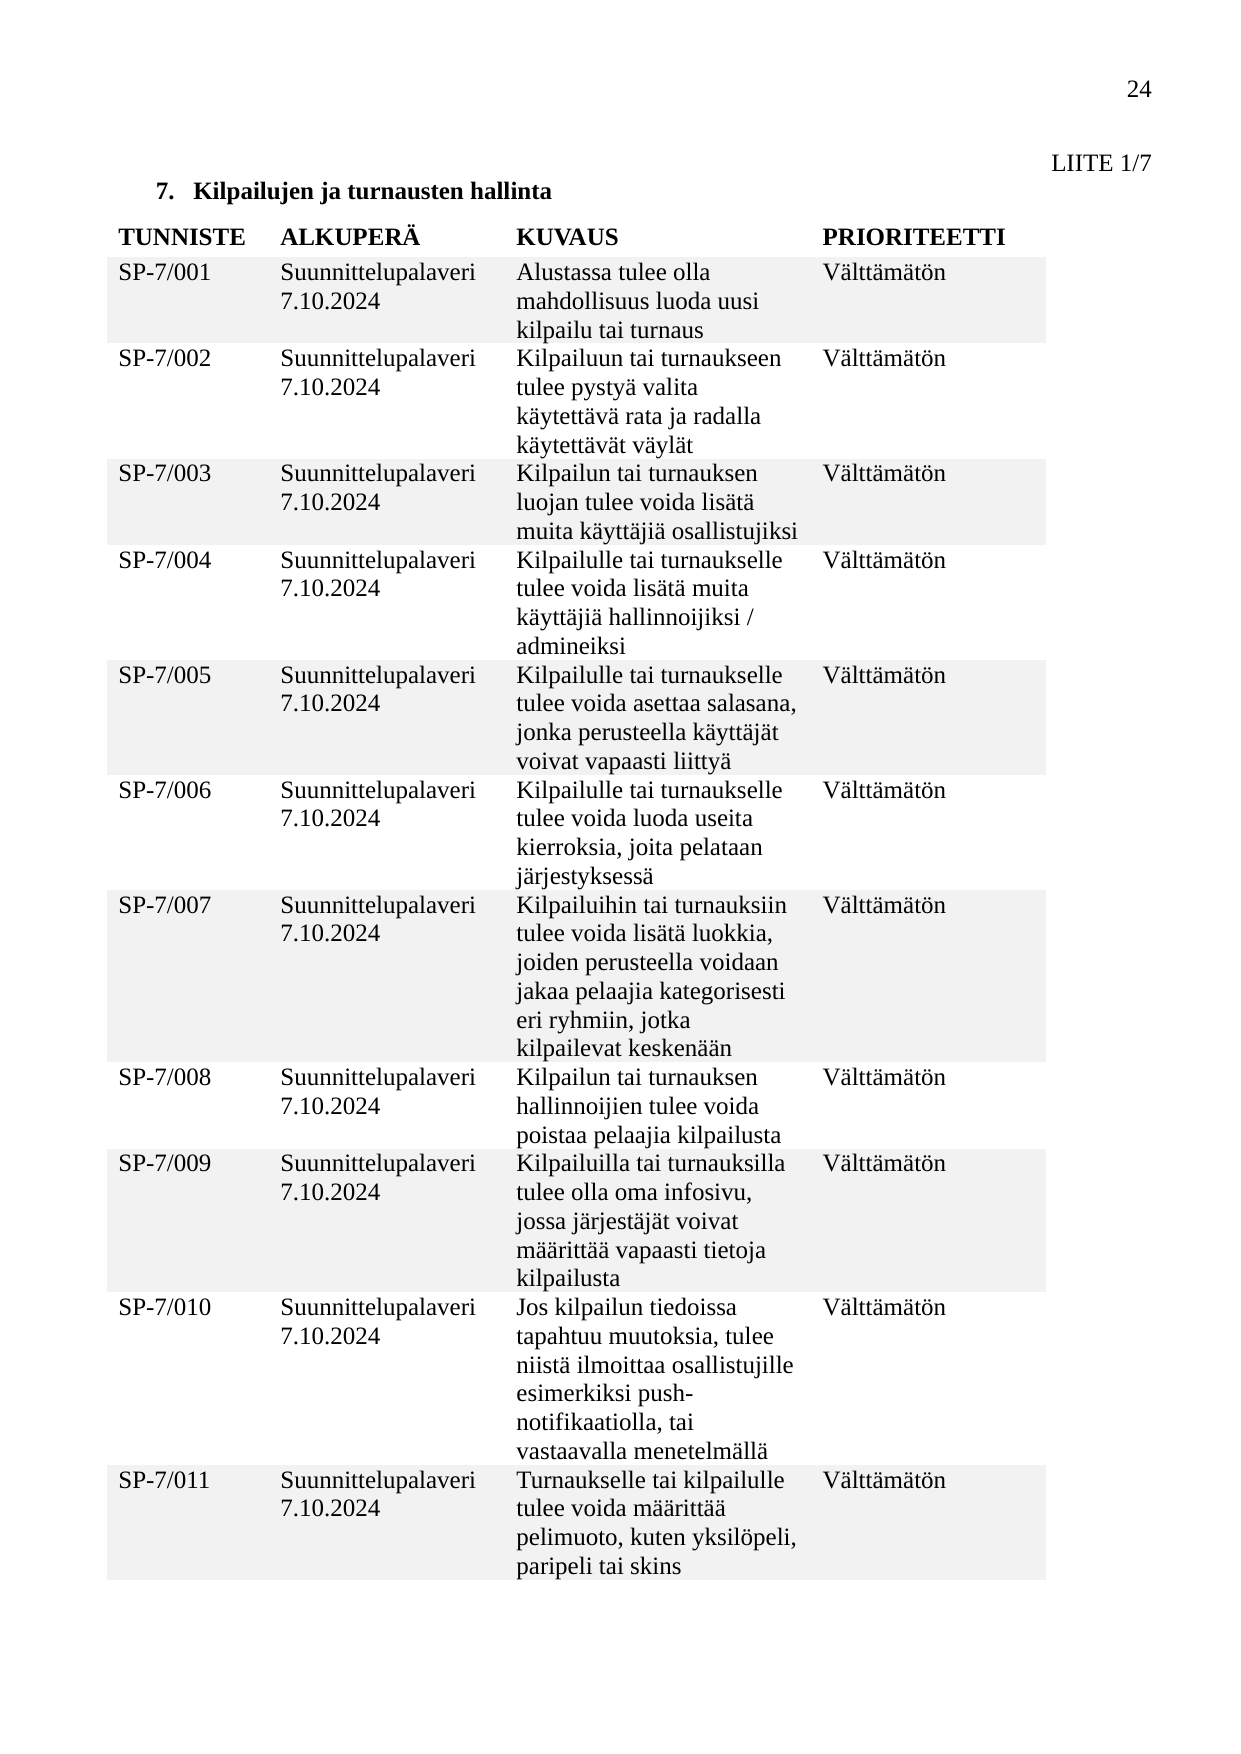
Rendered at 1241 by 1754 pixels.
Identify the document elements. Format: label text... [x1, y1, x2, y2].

table_cell Suunnittelupalaveri 7.10.2024 [269, 660, 505, 775]
table_cell Kilpailulle tai turnaukselle tulee voida luoda useita kierroksia, joita pelataan järjestyksessä [505, 775, 811, 890]
table_cell Välttämätön [811, 775, 1046, 890]
table_cell Välttämätön [811, 344, 1046, 458]
table_cell Suunnittelupalaveri 7.10.2024 [269, 344, 505, 458]
table_cell Suunnittelupalaveri 7.10.2024 [269, 1465, 505, 1580]
table_cell Välttämätön [811, 890, 1046, 1062]
table_cell SP-7/002 [107, 344, 269, 458]
table_cell SP-7/004 [107, 545, 269, 660]
table_header TUNNISTE [107, 222, 269, 257]
list Kilpailujen ja turnausten hallinta [156, 176, 1152, 205]
table_cell Suunnittelupalaveri 7.10.2024 [269, 257, 505, 343]
table_cell SP-7/008 [107, 1062, 269, 1148]
table_cell SP-7/005 [107, 660, 269, 775]
table_cell SP-7/001 [107, 257, 269, 343]
table_cell Suunnittelupalaveri 7.10.2024 [269, 545, 505, 660]
table_cell Kilpailuun tai turnaukseen tulee pystyä valita käytettävä rata ja radalla käytettävät väylät [505, 344, 811, 458]
table_cell Turnaukselle tai kilpailulle tulee voida määrittää pelimuoto, kuten yksilöpeli, paripeli tai skins [505, 1465, 811, 1580]
table_cell Suunnittelupalaveri 7.10.2024 [269, 775, 505, 890]
table_cell Kilpailulle tai turnaukselle tulee voida asettaa salasana, jonka perusteella käyttäjät voivat vapaasti liittyä [505, 660, 811, 775]
table_cell Välttämätön [811, 1062, 1046, 1148]
table_cell Kilpailun tai turnauksen hallinnoijien tulee voida poistaa pelaajia kilpailusta [505, 1062, 811, 1148]
text LIITE 1/7 [193, 148, 1152, 176]
table_cell SP-7/011 [107, 1465, 269, 1580]
table_cell Jos kilpailun tiedoissa tapahtuu muutoksia, tulee niistä ilmoittaa osallistujille esimerkiksi push-notifikaatiolla, tai vastaavalla menetelmällä [505, 1292, 811, 1465]
table_cell Välttämätön [811, 1149, 1046, 1292]
table_cell Välttämätön [811, 660, 1046, 775]
table_cell SP-7/006 [107, 775, 269, 890]
table_cell SP-7/007 [107, 890, 269, 1062]
table_header KUVAUS [505, 222, 811, 257]
table_cell SP-7/009 [107, 1149, 269, 1292]
table_cell Välttämätön [811, 459, 1046, 545]
table_cell Kilpailuilla tai turnauksilla tulee olla oma infosivu, jossa järjestäjät voivat määrittää vapaasti tietoja kilpailusta [505, 1149, 811, 1292]
table_cell Välttämätön [811, 1292, 1046, 1465]
table_cell Suunnittelupalaveri 7.10.2024 [269, 1149, 505, 1292]
table_cell Välttämätön [811, 1465, 1046, 1580]
table_cell SP-7/010 [107, 1292, 269, 1465]
table_cell Suunnittelupalaveri 7.10.2024 [269, 459, 505, 545]
table_header ALKUPERÄ [269, 222, 505, 257]
table_cell Välttämätön [811, 545, 1046, 660]
table_cell Kilpailulle tai turnaukselle tulee voida lisätä muita käyttäjiä hallinnoijiksi / admineiksi [505, 545, 811, 660]
table_cell Välttämätön [811, 257, 1046, 343]
table_header PRIORITEETTI [811, 222, 1046, 257]
table_cell Kilpailun tai turnauksen luojan tulee voida lisätä muita käyttäjiä osallistujiksi [505, 459, 811, 545]
table_cell Kilpailuihin tai turnauksiin tulee voida lisätä luokkia, joiden perusteella voidaan jakaa pelaajia kategorisesti eri ryhmiin, jotka kilpailevat keskenään [505, 890, 811, 1062]
table_cell Suunnittelupalaveri 7.10.2024 [269, 1062, 505, 1148]
table_cell Alustassa tulee olla mahdollisuus luoda uusi kilpailu tai turnaus [505, 257, 811, 343]
table_cell Suunnittelupalaveri 7.10.2024 [269, 1292, 505, 1465]
table_cell Suunnittelupalaveri 7.10.2024 [269, 890, 505, 1062]
table_cell SP-7/003 [107, 459, 269, 545]
